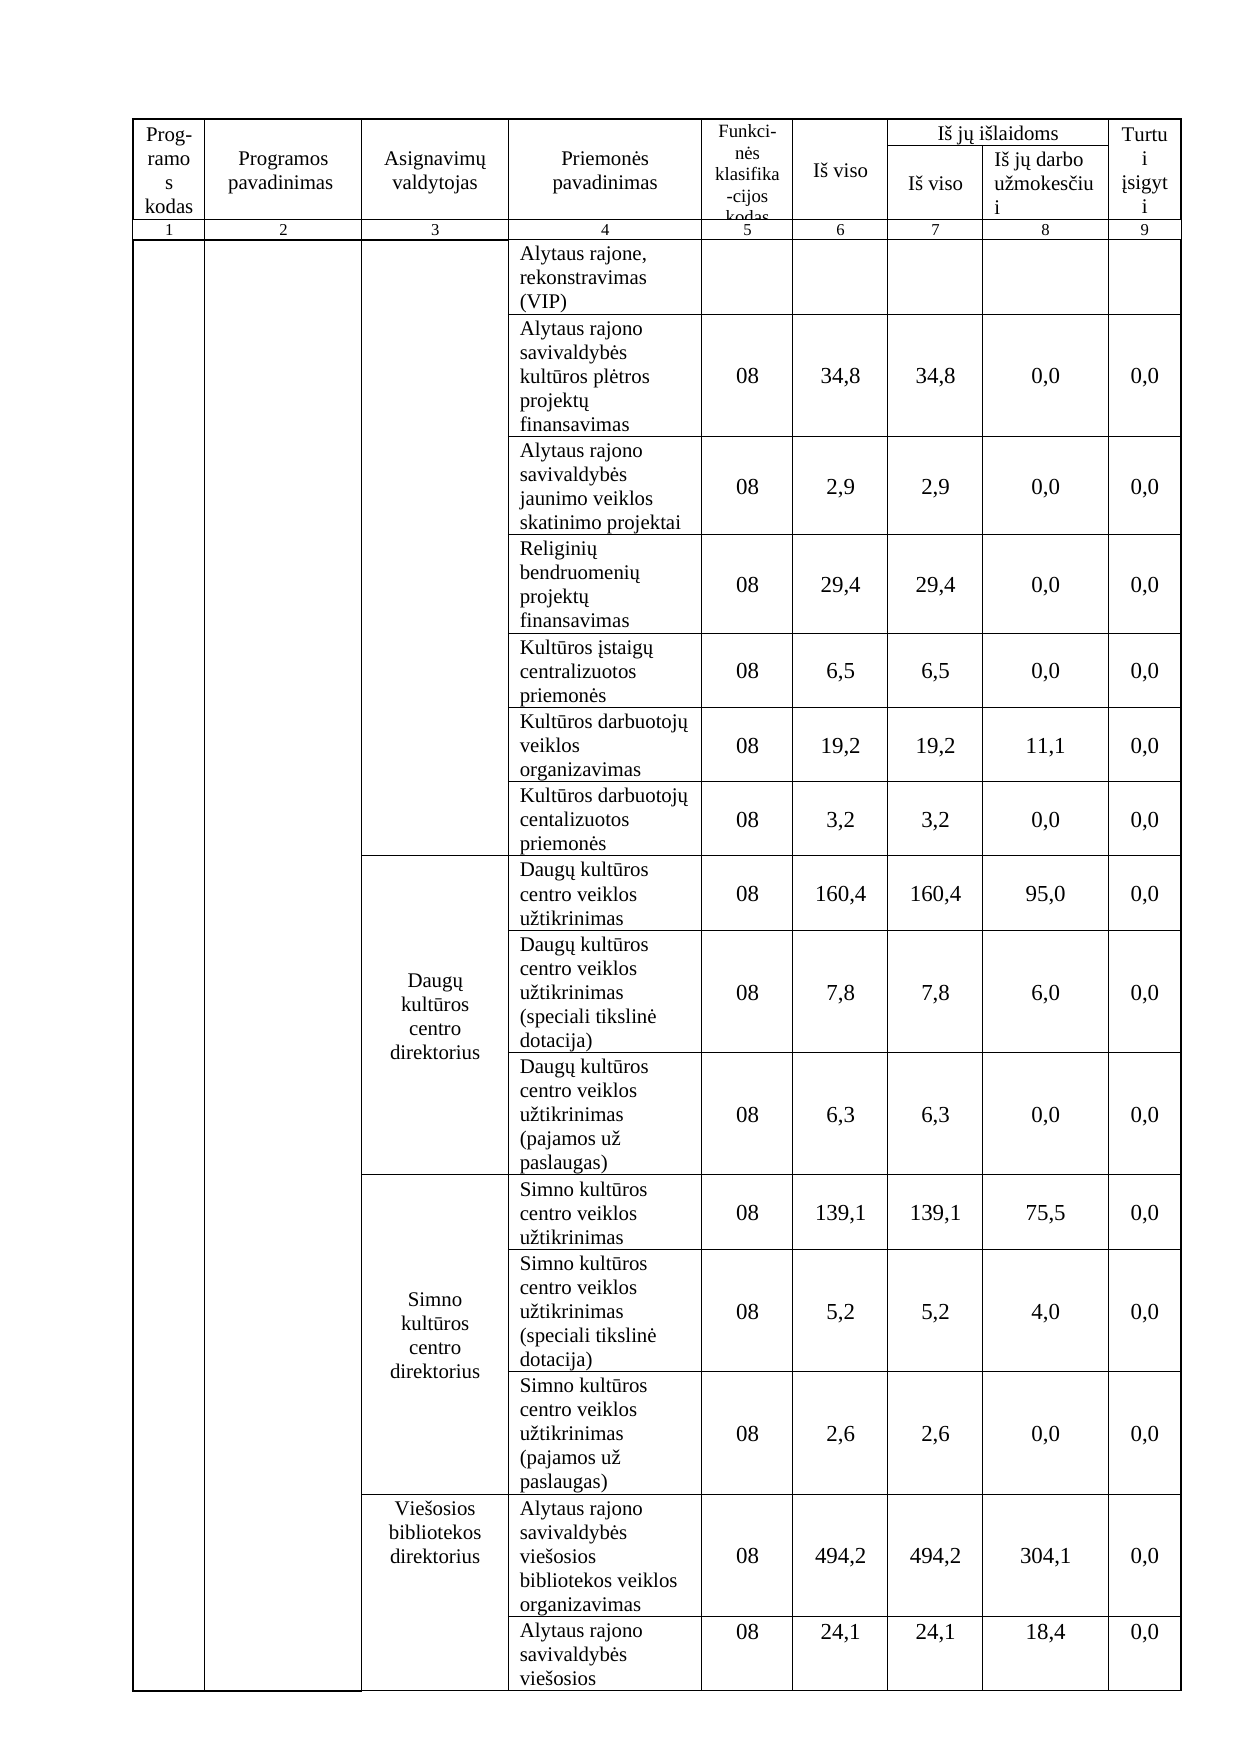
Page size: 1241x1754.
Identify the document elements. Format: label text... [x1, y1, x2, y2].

table_cell [888, 240, 982, 313]
table_cell 08 [702, 315, 792, 436]
table_cell 0,0 [983, 437, 1108, 534]
table_cell Iš jų darbo užmokesčiui [983, 146, 1108, 219]
table_cell 2,9 [888, 437, 982, 534]
table_cell 0,0 [1109, 1175, 1180, 1249]
table_cell Alytaus rajono savivaldybės kultūros plėtros projektų finansavimas [509, 315, 701, 436]
table_cell Kultūros darbuotojų centalizuotos priemonės [509, 782, 701, 855]
table_cell 7,8 [793, 931, 887, 1052]
table_cell Religinių bendruomenių projektų finansavimas [509, 535, 701, 632]
table_cell 0,0 [1109, 782, 1180, 855]
table_cell Kultūros darbuotojų veiklos organizavimas [509, 708, 701, 781]
table_cell Daugų kultūros centro veiklos užtikrinimas (pajamos už paslaugas) [509, 1053, 701, 1174]
table_header Prog-ramos kodas [134, 120, 204, 219]
table_cell 19,2 [793, 708, 887, 781]
table_cell 4,0 [983, 1250, 1108, 1371]
table_cell 08 [702, 782, 792, 855]
table_cell 08 [702, 931, 792, 1052]
table_cell Daugų kultūros centro veiklos užtikrinimas [509, 856, 701, 929]
table_cell 5 [702, 220, 792, 239]
table_cell [205, 241, 361, 1690]
table_cell Alytaus rajono savivaldybės jaunimo veiklos skatinimo projektai [509, 437, 701, 534]
table_cell Simno kultūros centro veiklos užtikrinimas (pajamos už paslaugas) [509, 1372, 701, 1493]
table_cell 0,0 [1109, 1250, 1180, 1371]
table_cell 0,0 [1109, 1372, 1180, 1493]
table_cell 75,5 [983, 1175, 1108, 1249]
table_cell 5,2 [888, 1250, 982, 1371]
table_cell 0,0 [983, 1053, 1108, 1174]
table_cell 2,6 [793, 1372, 887, 1493]
table_header Funkci-nės klasifika-cijos kodas [702, 120, 792, 219]
table_cell 160,4 [793, 856, 887, 929]
table_cell 9 [1109, 220, 1181, 239]
table_cell 0,0 [1109, 856, 1180, 929]
table_cell 08 [702, 1495, 792, 1616]
table_cell 0,0 [983, 634, 1108, 707]
table_cell 0,0 [1109, 437, 1180, 534]
table_cell 0,0 [1109, 634, 1180, 707]
table_cell 1 [133, 220, 204, 239]
table_cell 08 [702, 1175, 792, 1249]
table_cell 2,9 [793, 437, 887, 534]
table_cell Daugų kultūros centro direktorius [362, 856, 508, 1174]
table_cell 29,4 [793, 535, 887, 632]
table_cell 24,1 [888, 1617, 982, 1690]
table_cell 34,8 [793, 315, 887, 436]
table_cell 0,0 [1109, 1053, 1180, 1174]
table_cell 29,4 [888, 535, 982, 632]
table_cell 0,0 [983, 535, 1108, 632]
table_cell Kultūros įstaigų centralizuotos priemonės [509, 634, 701, 707]
table_cell 08 [702, 708, 792, 781]
table_cell 6,5 [793, 634, 887, 707]
table_cell 6 [793, 220, 887, 239]
table_cell [702, 240, 792, 313]
table_cell 08 [702, 1053, 792, 1174]
table_cell 34,8 [888, 315, 982, 436]
table_cell 0,0 [1109, 535, 1180, 632]
table_cell 4 [509, 220, 701, 239]
table_cell Simno kultūros centro veiklos užtikrinimas (speciali tikslinė dotacija) [509, 1250, 701, 1371]
table_cell 139,1 [888, 1175, 982, 1249]
table_cell [134, 241, 204, 1690]
table_cell 7,8 [888, 931, 982, 1052]
table_cell 08 [702, 1617, 792, 1690]
table_cell 3 [362, 220, 508, 239]
table_cell 08 [702, 634, 792, 707]
table_cell Daugų kultūros centro veiklos užtikrinimas (speciali tikslinė dotacija) [509, 931, 701, 1052]
table_cell [362, 241, 508, 855]
table_header Iš viso [793, 120, 887, 219]
table_cell 7 [888, 220, 982, 239]
table_cell 304,1 [983, 1495, 1108, 1616]
table_cell 3,2 [888, 782, 982, 855]
table_cell 139,1 [793, 1175, 887, 1249]
table_cell Alytaus rajone, rekonstravimas (VIP) [509, 240, 701, 313]
table_cell 0,0 [1109, 931, 1180, 1052]
table_cell 08 [702, 535, 792, 632]
table_header Turtui įsigyti [1109, 120, 1180, 219]
table_cell 18,4 [983, 1617, 1108, 1690]
table_cell 24,1 [793, 1617, 887, 1690]
table_cell 6,0 [983, 931, 1108, 1052]
table_cell 2 [205, 220, 361, 239]
table_cell 95,0 [983, 856, 1108, 929]
table_cell 11,1 [983, 708, 1108, 781]
table_cell [793, 240, 887, 313]
table_cell Alytaus rajono savivaldybės viešosios [509, 1617, 701, 1690]
table_cell 0,0 [1109, 1495, 1180, 1616]
table_cell 19,2 [888, 708, 982, 781]
table_cell 0,0 [983, 1372, 1108, 1493]
table_cell 6,3 [888, 1053, 982, 1174]
table_cell 494,2 [888, 1495, 982, 1616]
table_cell 2,6 [888, 1372, 982, 1493]
table_cell 6,5 [888, 634, 982, 707]
table_cell 0,0 [1109, 315, 1180, 436]
table_cell 08 [702, 1250, 792, 1371]
table_cell 3,2 [793, 782, 887, 855]
table_cell 08 [702, 1372, 792, 1493]
table_cell 08 [702, 856, 792, 929]
table_cell Iš viso [888, 146, 982, 219]
table_cell 8 [983, 220, 1108, 239]
table_cell 494,2 [793, 1495, 887, 1616]
table_cell 160,4 [888, 856, 982, 929]
table_cell Viešosios bibliotekos direktorius [362, 1495, 508, 1690]
table_header Programos pavadinimas [205, 120, 361, 219]
table_cell 08 [702, 437, 792, 534]
table_header Asignavimų valdytojas [362, 120, 508, 219]
table_cell 0,0 [1109, 1617, 1180, 1690]
table_cell [1109, 240, 1180, 313]
table_cell 0,0 [1109, 708, 1180, 781]
table_header Priemonės pavadinimas [509, 120, 701, 219]
table_cell 0,0 [983, 315, 1108, 436]
table_header Iš jų išlaidoms [888, 120, 1108, 145]
table_cell [983, 240, 1108, 313]
table_cell 5,2 [793, 1250, 887, 1371]
table_cell 0,0 [983, 782, 1108, 855]
table_cell 6,3 [793, 1053, 887, 1174]
table_cell Alytaus rajono savivaldybės viešosios bibliotekos veiklos organizavimas [509, 1495, 701, 1616]
table_cell Simno kultūros centro direktorius [362, 1175, 508, 1493]
table_cell Simno kultūros centro veiklos užtikrinimas [509, 1175, 701, 1249]
